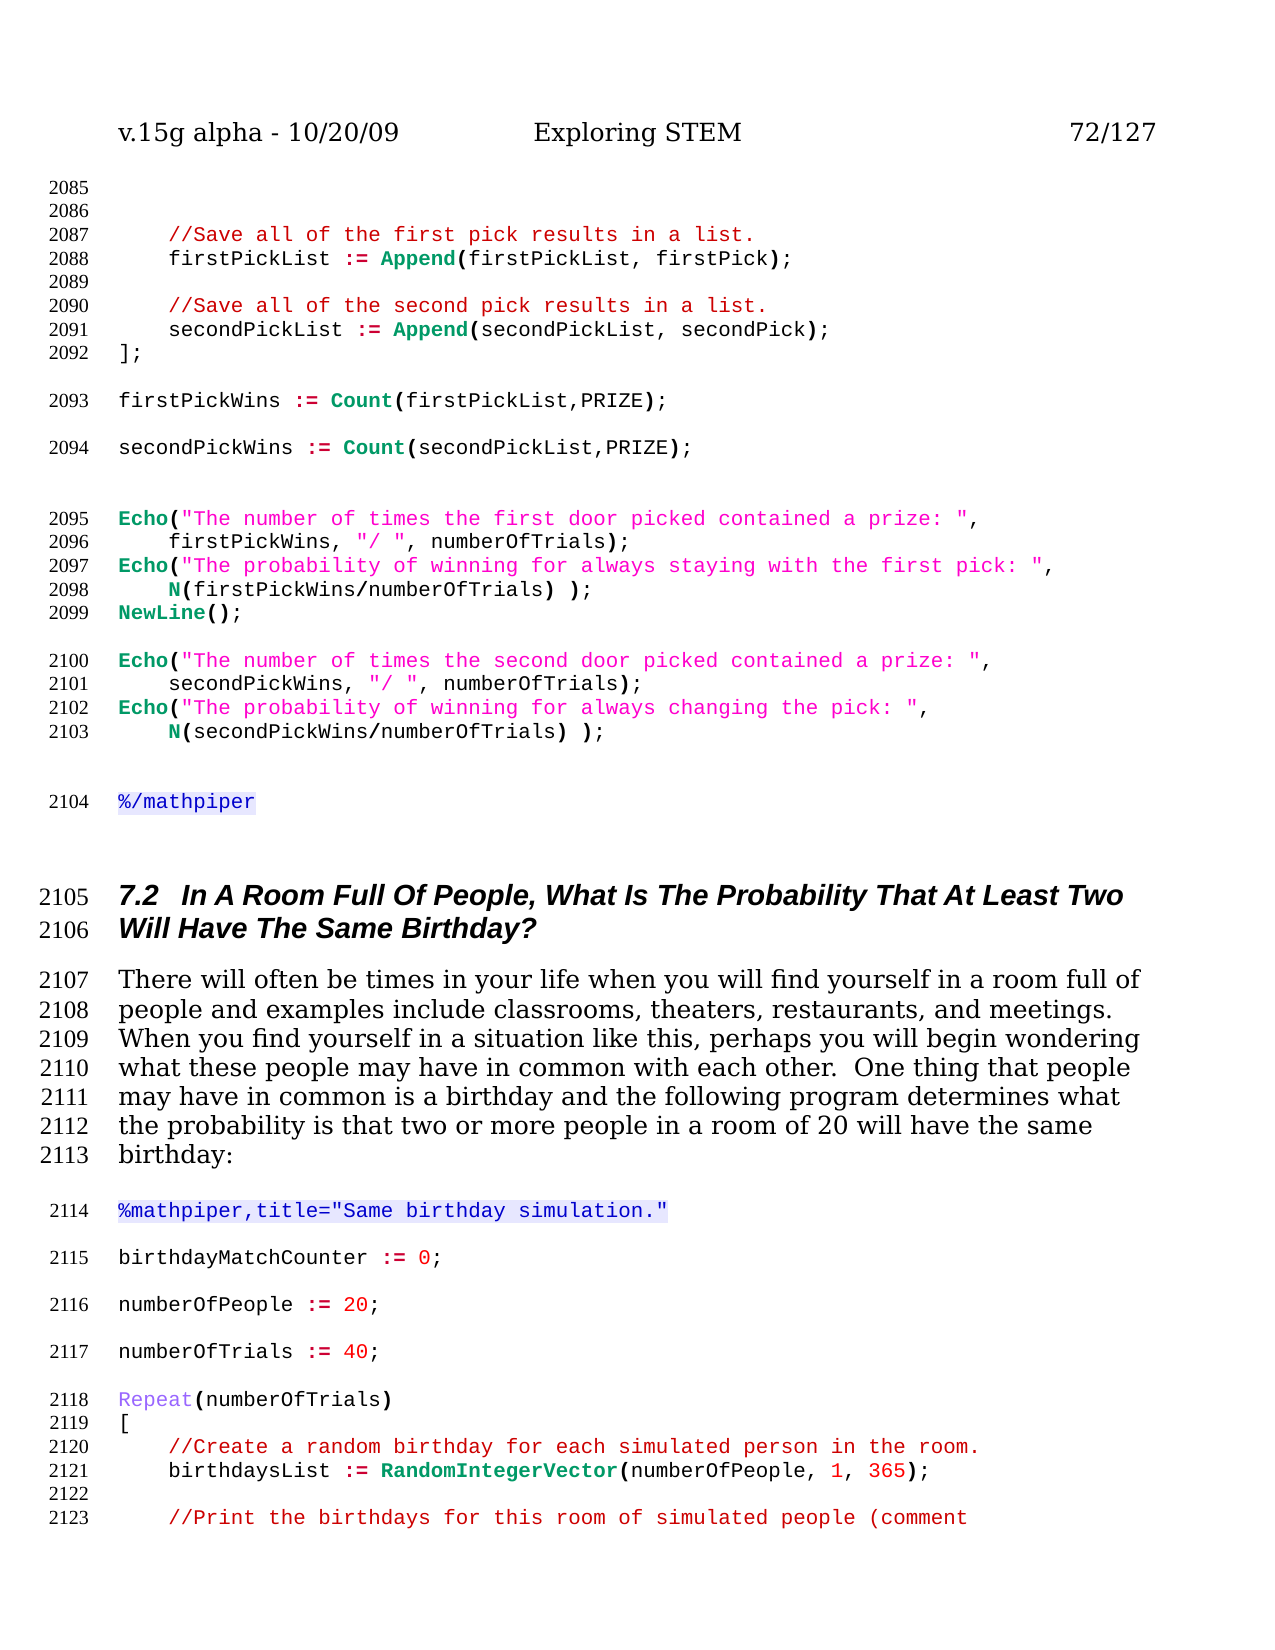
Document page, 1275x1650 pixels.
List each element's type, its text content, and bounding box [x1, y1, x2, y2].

text [ [118, 1412, 1157, 1436]
text firstPickList := Append(firstPickList, firstPick); [118, 248, 1157, 271]
text %/mathpiper [118, 792, 1157, 815]
text N(secondPickWins/numberOfTrials) ); [118, 721, 1157, 744]
text //Save all of the second pick results in a list. [118, 295, 1157, 319]
text numberOfTrials := 40; [118, 1341, 1157, 1365]
text //Print the birthdays for this room of simulated people (comment [118, 1507, 1157, 1531]
text Repeat(numberOfTrials) [118, 1389, 1157, 1412]
text secondPickWins := Count(secondPickList,PRIZE); [118, 437, 1157, 461]
text Echo("The number of times the second door picked contained a prize: ", [118, 650, 1157, 673]
text //Save all of the first pick results in a list. [118, 224, 1157, 248]
text There will often be times in your life when you will find yourself in a room full of people and examples include classrooms, theaters, restaurants, and meetings. When you find yourself in a situation like this, perhaps you will begin wondering what these people may have in common with each other. One thing that people may have in common is a birthday and the following program determines what the probability is that two or more people in a room of 20 will have the same birthday: [118, 966, 1157, 1170]
subtitle In A Room Full Of People, What Is The Probability That At Least Two Will Have The Same Birthday? [118, 878, 1157, 945]
text firstPickWins := Count(firstPickList,PRIZE); [118, 389, 1157, 413]
text Echo("The probability of winning for always changing the pick: ", [118, 697, 1157, 721]
text birthdaysList := RandomIntegerVector(numberOfPeople, 1, 365); [118, 1460, 1157, 1483]
text ]; [118, 342, 1157, 366]
text Echo("The number of times the first door picked contained a prize: ", [118, 508, 1157, 531]
text %mathpiper,title="Same birthday simulation." [118, 1199, 1157, 1223]
text firstPickWins, "/ ", numberOfTrials); [118, 531, 1157, 555]
text secondPickList := Append(secondPickList, secondPick); [118, 319, 1157, 342]
text birthdayMatchCounter := 0; [118, 1247, 1157, 1271]
text //Create a random birthday for each simulated person in the room. [118, 1436, 1157, 1460]
text Echo("The probability of winning for always staying with the first pick: ", [118, 555, 1157, 579]
text N(firstPickWins/numberOfTrials) ); [118, 579, 1157, 602]
text NewLine(); [118, 602, 1157, 626]
text numberOfPeople := 20; [118, 1294, 1157, 1318]
text secondPickWins, "/ ", numberOfTrials); [118, 673, 1157, 697]
